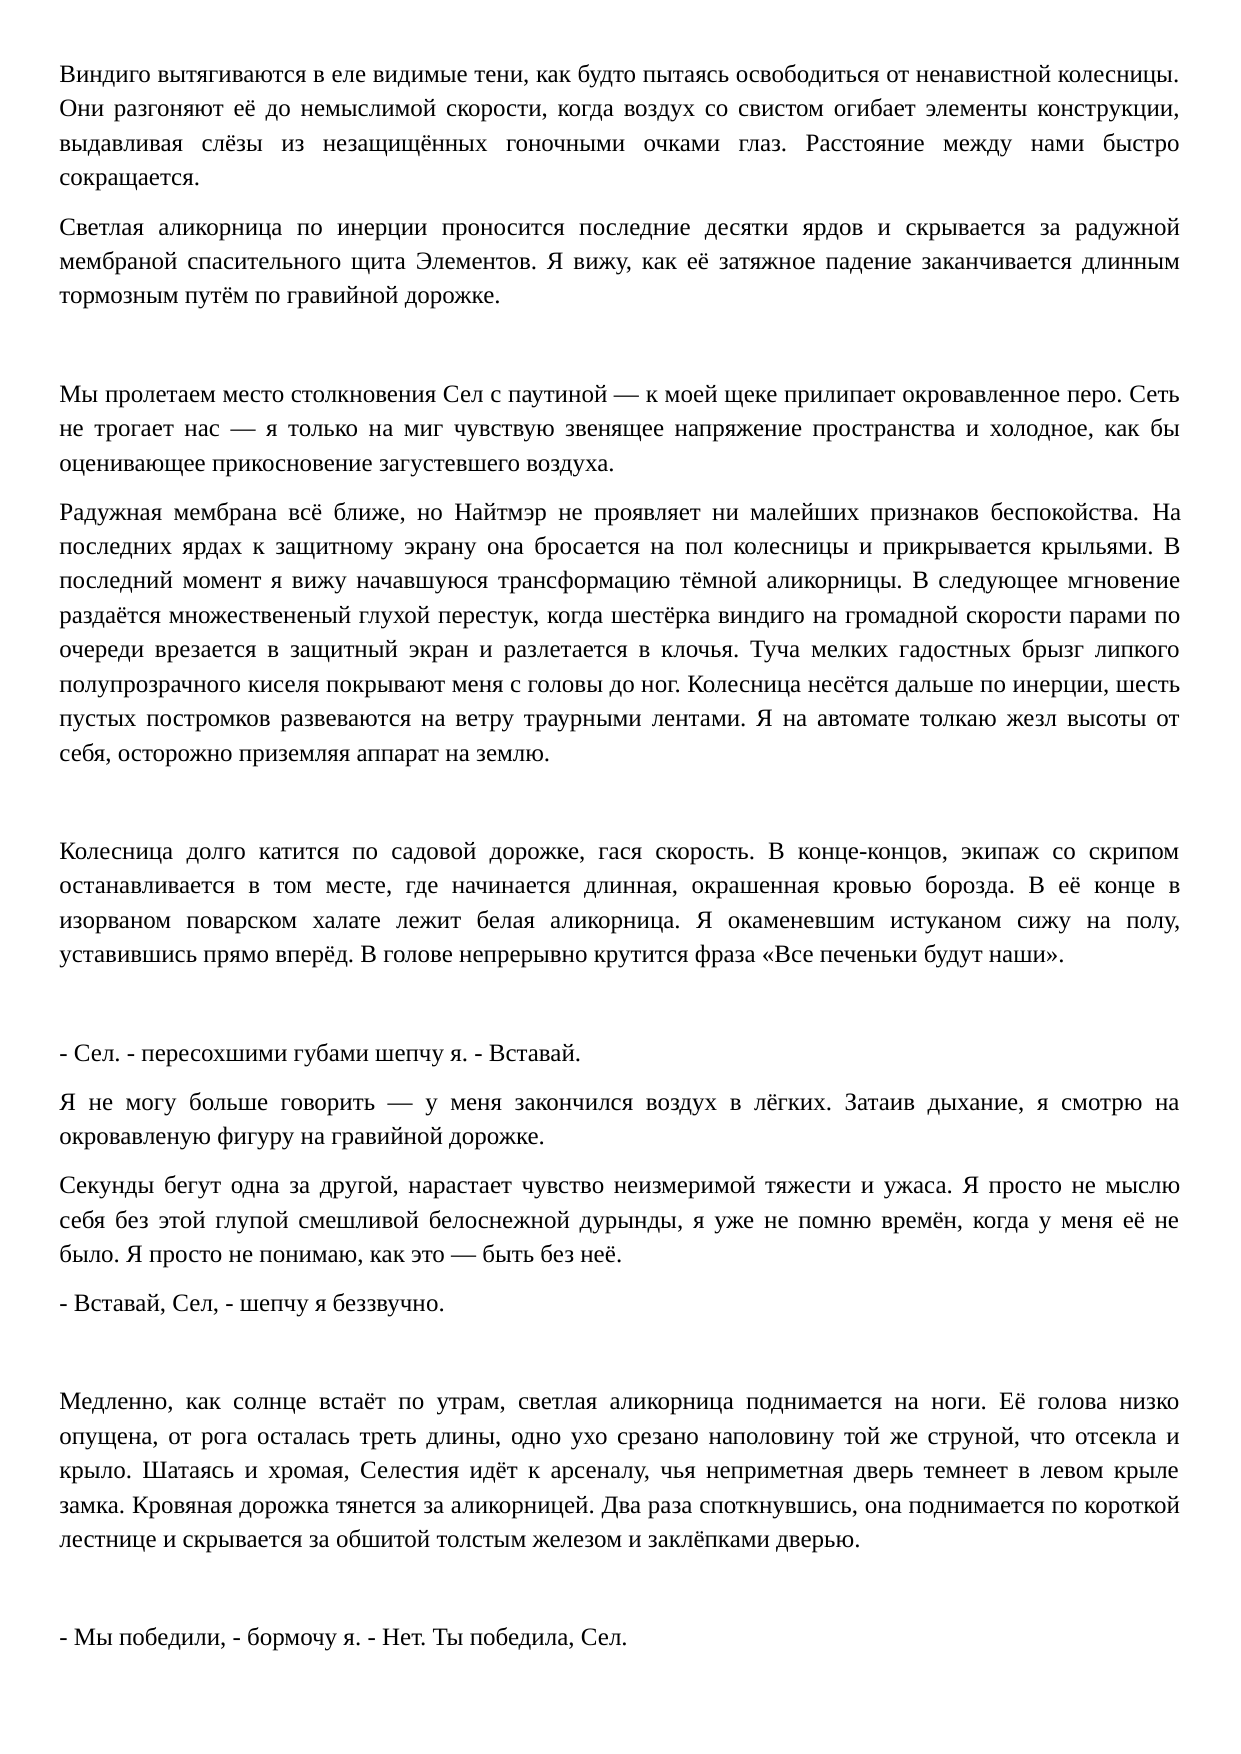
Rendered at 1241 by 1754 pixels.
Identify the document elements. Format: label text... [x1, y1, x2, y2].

text Медленно, как солнце встаёт по утрам, светлая аликорница поднимается на ноги. Её голова низко опущена, от рога осталась треть длины, одно ухо срезано наполовину той же струной, что отсекла и крыло. Шатаясь и хромая, Селестия идёт к арсеналу, чья неприметная дверь темнеет в левом крыле замка. Кровяная дорожка тянется за аликорницей. Два раза споткнувшись, она поднимается по короткой лестнице и скрывается за обшитой толстым железом и заклёпками дверью. [59, 1386, 1181, 1553]
text Секунды бегут одна за другой, нарастает чувство неизмеримой тяжести и ужаса. Я просто не мыслю себя без этой глупой смешливой белоснежной дурынды, я уже не помню времён, когда у меня её не было. Я просто не понимаю, как это — быть без неё. [59, 1170, 1181, 1268]
text - Вставай, Сел, - шепчу я беззвучно. [59, 1288, 1181, 1317]
text Радужная мембрана всё ближе, но Найтмэр не проявляет ни малейших признаков беспокойства. На последних ярдах к защитному экрану она бросается на пол колесницы и прикрывается крыльями. В последний момент я вижу начавшуюся трансформацию тёмной аликорницы. В следующее мгновение раздаётся множествененый глухой перестук, когда шестёрка виндиго на громадной скорости парами по очереди врезается в защитный экран и разлетается в клочья. Туча мелких гадостных брызг липкого полупрозрачного киселя покрывают меня с головы до ног. Колесница несётся дальше по инерции, шесть пустых постромков развеваются на ветру траурными лентами. Я на автомате толкаю жезл высоты от себя, осторожно приземляя аппарат на землю. [59, 497, 1181, 767]
text Мы пролетаем место столкновения Сел с паутиной — к моей щеке прилипает окровавленное перо. Сеть не трогает нас — я только на миг чувствую звенящее напряжение пространства и холодное, как бы оценивающее прикосновение загустевшего воздуха. [59, 379, 1181, 476]
text Светлая аликорница по инерции проносится последние десятки ярдов и скрывается за радужной мембраной спасительного щита Элементов. Я вижу, как её затяжное падение заканчивается длинным тормозным путём по гравийной дорожке. [59, 212, 1181, 309]
text - Сел. - пересохшими губами шепчу я. - Вставай. [59, 1038, 1181, 1066]
text Колесница долго катится по садовой дорожке, гася скорость. В конце-концов, экипаж со скрипом останавливается в том месте, где начинается длинная, окрашенная кровью борозда. В её конце в изорваном поварском халате лежит белая аликорница. Я окаменевшим истуканом сижу на полу, уставившись прямо вперёд. В голове непрерывно крутится фраза «Все печеньки будут наши». [59, 836, 1181, 968]
text - Мы победили, - бормочу я. - Нет. Ты победила, Сел. [59, 1622, 1181, 1651]
text Виндиго вытягиваются в еле видимые тени, как будто пытаясь освободиться от ненавистной колесницы. Они разгоняют её до немыслимой скорости, когда воздух со свистом огибает элементы конструкции, выдавливая слёзы из незащищённых гоночными очками глаз. Расстояние между нами быстро сокращается. [59, 59, 1181, 191]
text Я не могу больше говорить — у меня закончился воздух в лёгких. Затаив дыхание, я смотрю на окровавленую фигуру на гравийной дорожке. [59, 1087, 1181, 1150]
